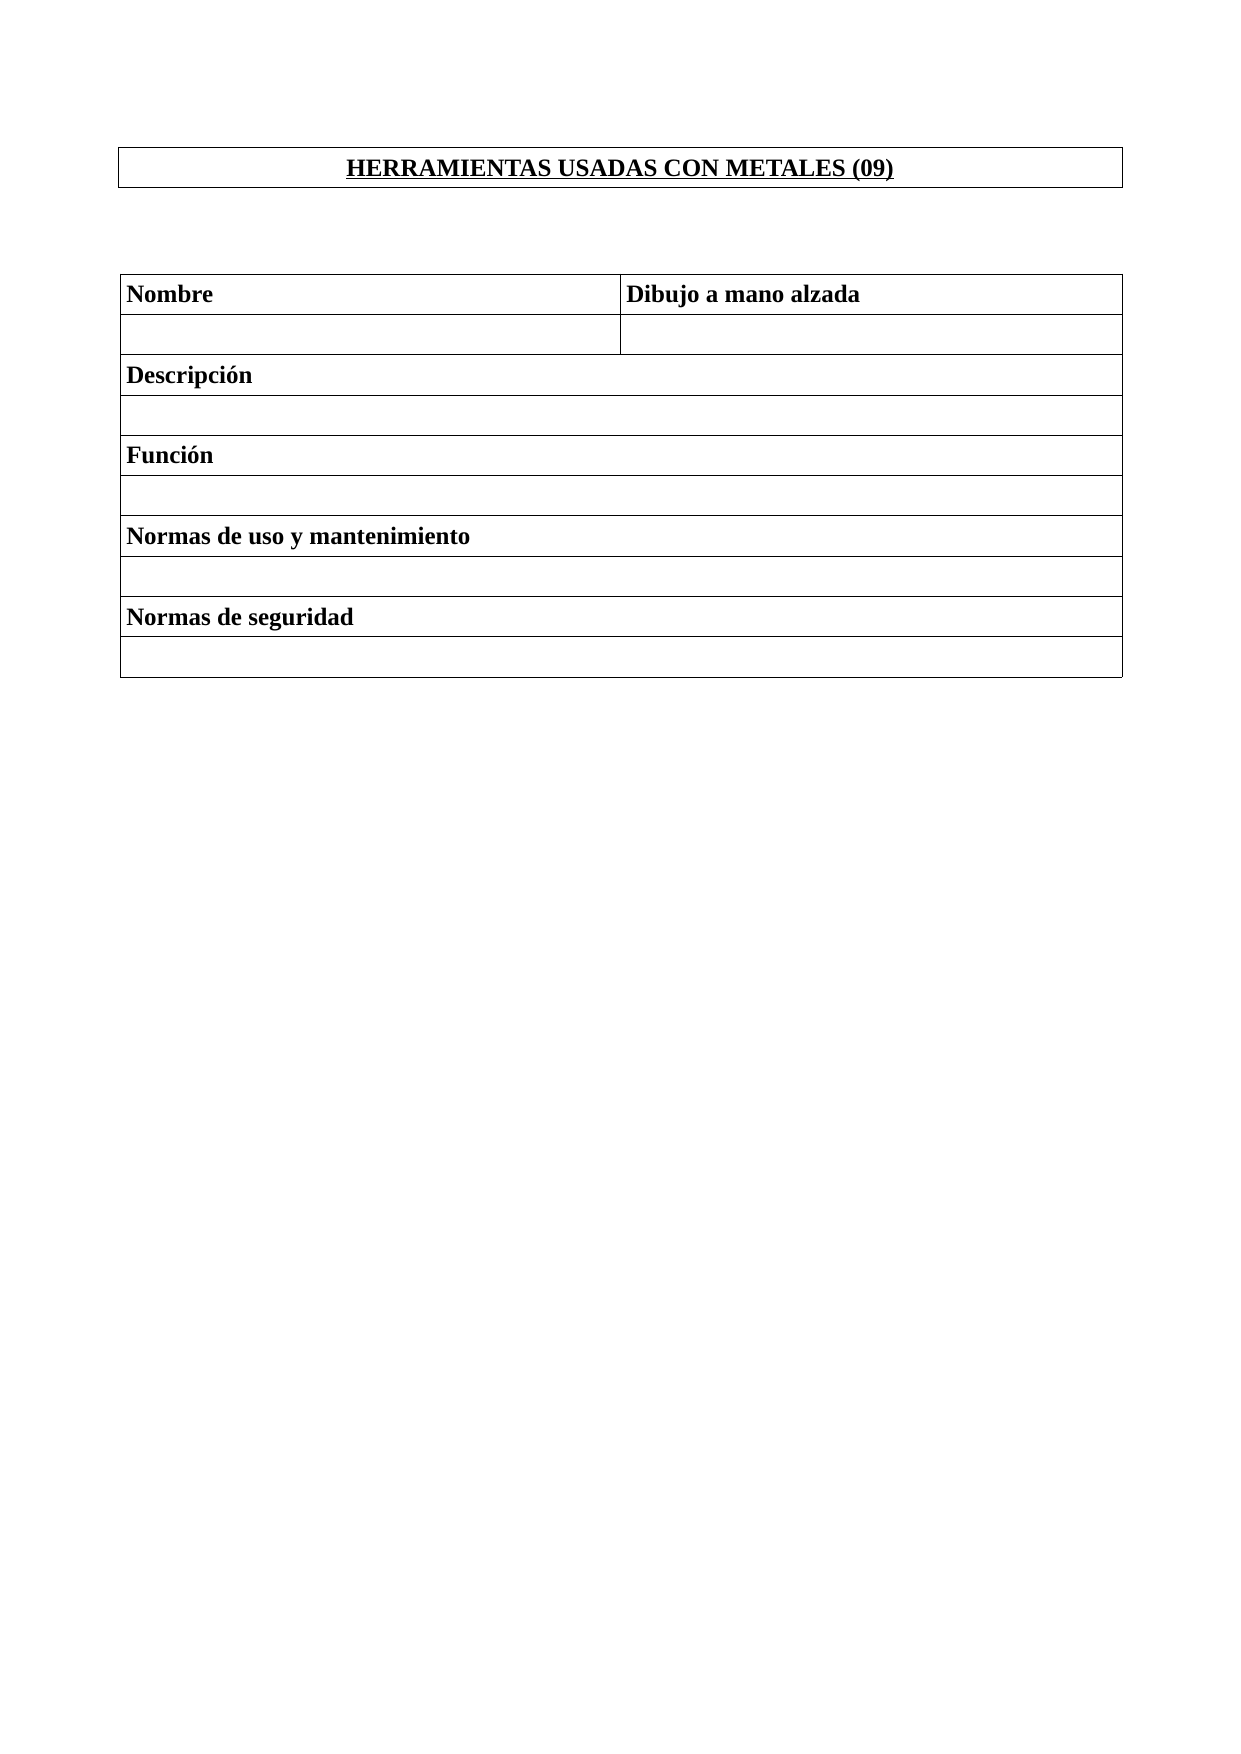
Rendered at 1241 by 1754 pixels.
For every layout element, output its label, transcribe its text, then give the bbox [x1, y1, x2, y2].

table_cell Normas de seguridad [121, 597, 1122, 636]
table_cell [121, 396, 1122, 435]
table_header HERRAMIENTAS USADAS CON METALES (09) [119, 148, 1122, 187]
table_cell [121, 557, 1122, 596]
table_cell [121, 315, 620, 354]
table_cell Normas de uso y mantenimiento [121, 516, 1122, 556]
table_header Dibujo a mano alzada [621, 275, 1122, 314]
table_cell [621, 315, 1122, 354]
table_header Nombre [121, 275, 620, 314]
table_cell Descripción [121, 355, 1122, 394]
table_cell Función [121, 436, 1122, 475]
table_cell [121, 476, 1122, 515]
table_cell [121, 637, 1122, 677]
